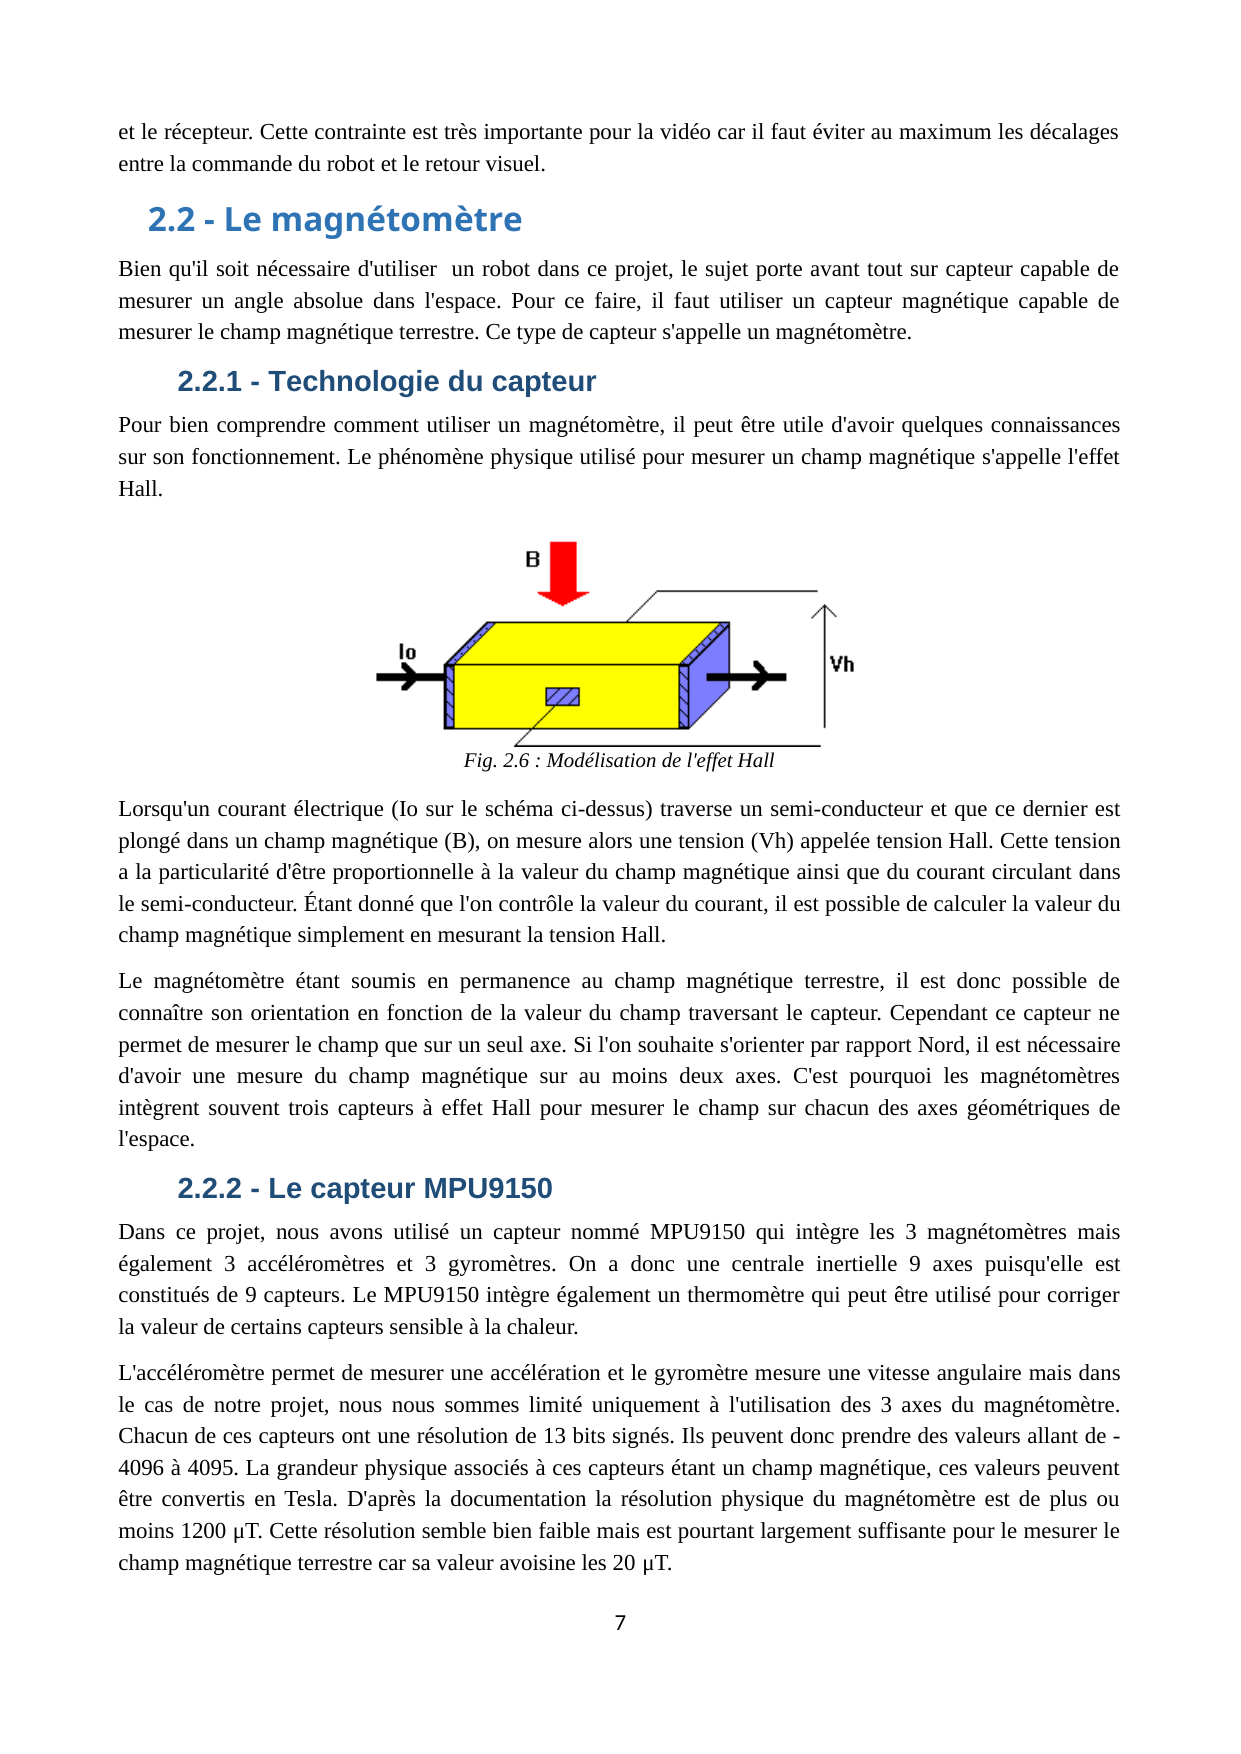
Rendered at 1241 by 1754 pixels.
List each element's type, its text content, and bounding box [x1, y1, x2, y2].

subtitle Le capteur MPU9150 [118, 1171, 1122, 1205]
subtitle Le magnétomètre [118, 196, 1122, 241]
subtitle Technologie du capteur [118, 364, 1122, 398]
text L'accéléromètre permet de mesurer une accélération et le gyromètre mesure une vitesse angulaire mais dans le cas de notre projet, nous nous sommes limité uniquement à l'utilisation des 3 axes du magnétomètre. Chacun de ces capteurs ont une résolution de 13 bits signés. Ils peuvent donc prendre des valeurs allant de -4096 à 4095. La grandeur physique associés à ces capteurs étant un champ magnétique, ces valeurs peuvent être convertis en Tesla. D'après la documentation la résolution physique du magnétomètre est de plus ou moins 1200 μT. Cette résolution semble bien faible mais est pourtant largement suffisante pour le mesurer le champ magnétique terrestre car sa valeur avoisine les 20 μT. [118, 1359, 1122, 1575]
picture [372, 539, 868, 747]
text Lorsqu'un courant électrique (Io sur le schéma ci-dessus) traverse un semi-conducteur et que ce dernier est plongé dans un champ magnétique (B), on mesure alors une tension (Vh) appelée tension Hall. Cette tension a la particularité d'être proportionnelle à la valeur du champ magnétique ainsi que du courant circulant dans le semi-conducteur. Étant donné que l'on contrôle la valeur du courant, il est possible de calculer la valeur du champ magnétique simplement en mesurant la tension Hall. [118, 521, 1122, 948]
text et le récepteur. Cette contrainte est très importante pour la vidéo car il faut éviter au maximum les décalages entre la commande du robot et le retour visuel. [118, 118, 1122, 176]
text Bien qu'il soit nécessaire d'utiliser un robot dans ce projet, le sujet porte avant tout sur capteur capable de mesurer un angle absolue dans l'espace. Pour ce faire, il faut utiliser un capteur magnétique capable de mesurer le champ magnétique terrestre. Ce type de capteur s'appelle un magnétomètre. [118, 255, 1122, 345]
text Le magnétomètre étant soumis en permanence au champ magnétique terrestre, il est donc possible de connaître son orientation en fonction de la valeur du champ traversant le capteur. Cependant ce capteur ne permet de mesurer le champ que sur un seul axe. Si l'on souhaite s'orienter par rapport Nord, il est nécessaire d'avoir une mesure du champ magnétique sur au moins deux axes. C'est pourquoi les magnétomètres intègrent souvent trois capteurs à effet Hall pour mesurer le champ sur chacun des axes géométriques de l'espace. [118, 967, 1122, 1152]
text Fig. 2.6 : Modélisation de l'effet Hall [372, 747, 868, 772]
text Dans ce projet, nous avons utilisé un capteur nommé MPU9150 qui intègre les 3 magnétomètres mais également 3 accéléromètres et 3 gyromètres. On a donc une centrale inertielle 9 axes puisqu'elle est constitués de 9 capteurs. Le MPU9150 intègre également un thermomètre qui peut être utilisé pour corriger la valeur de certains capteurs sensible à la chaleur. [118, 1218, 1122, 1339]
text Pour bien comprendre comment utiliser un magnétomètre, il peut être utile d'avoir quelques connaissances sur son fonctionnement. Le phénomène physique utilisé pour mesurer un champ magnétique s'appelle l'effet Hall. [118, 411, 1122, 501]
